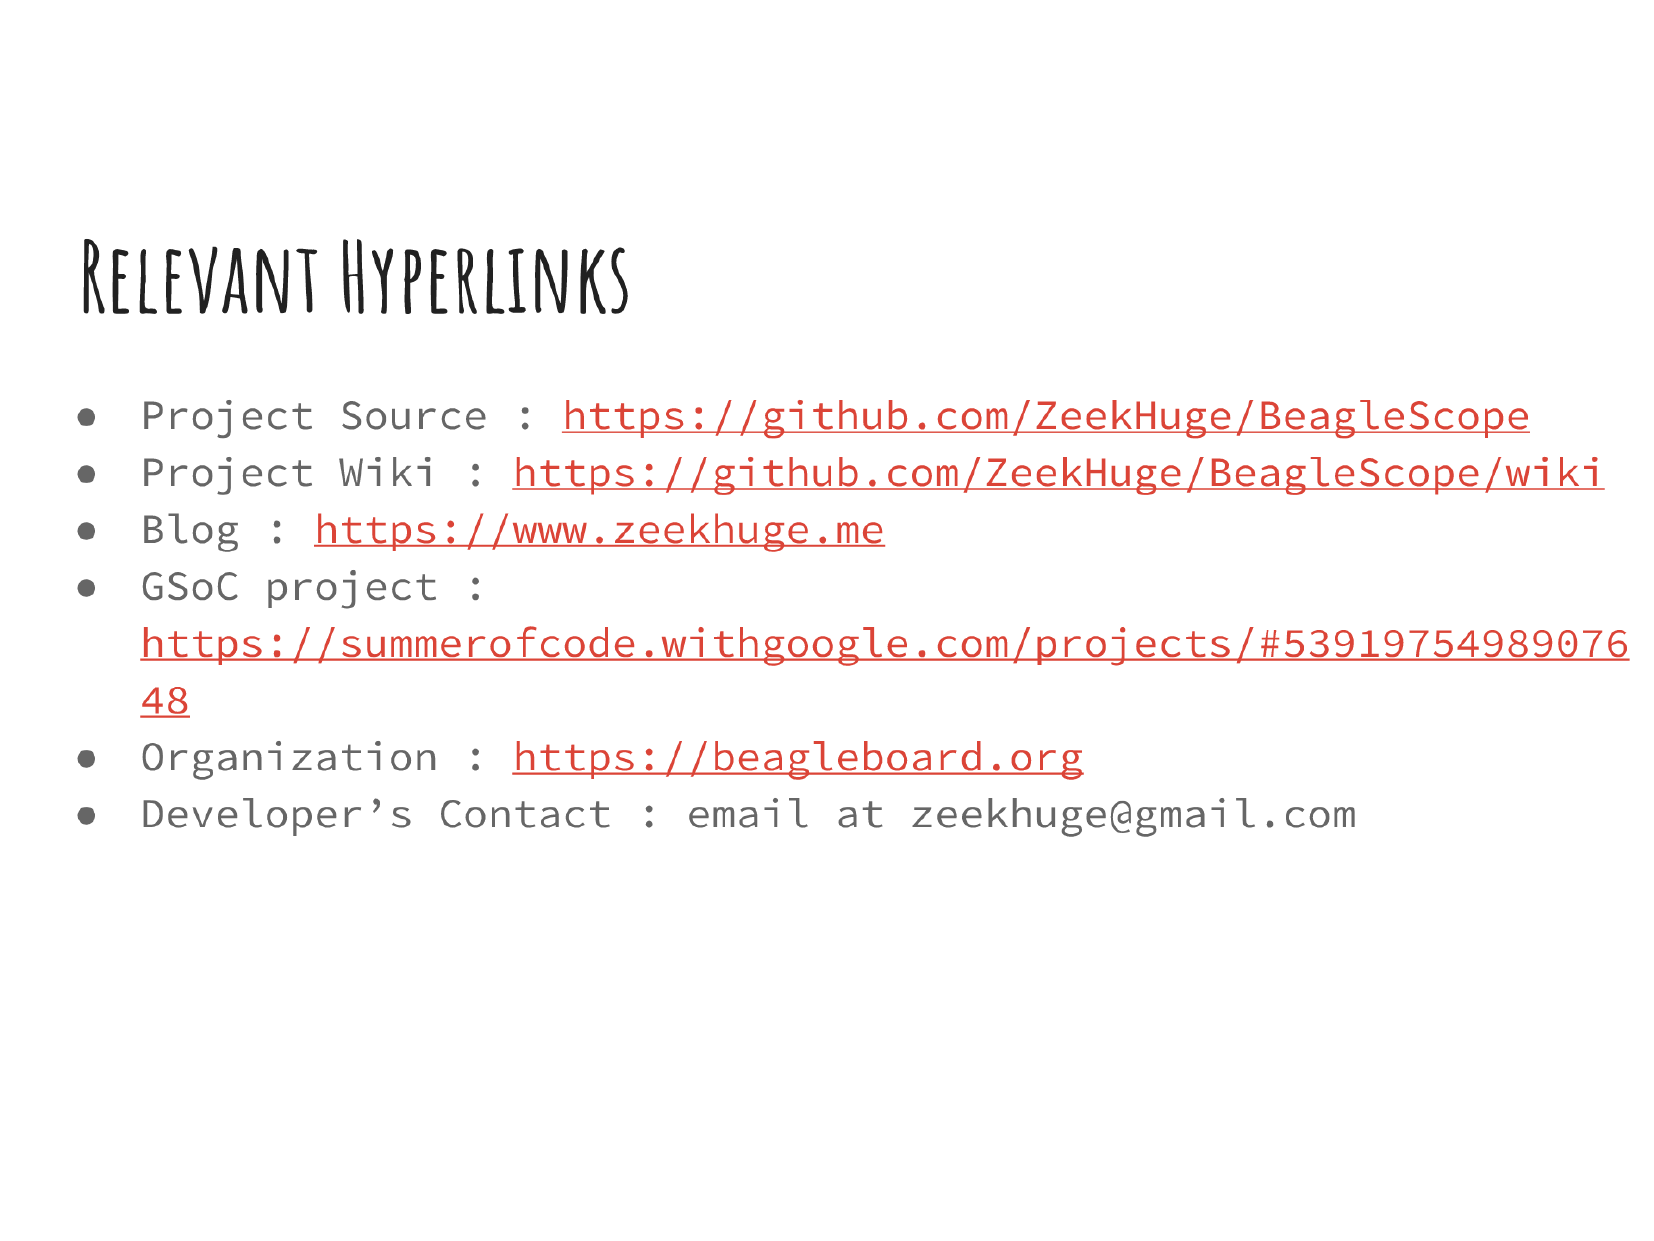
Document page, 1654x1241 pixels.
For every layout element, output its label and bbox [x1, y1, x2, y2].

picture [6, 151, 1654, 1082]
